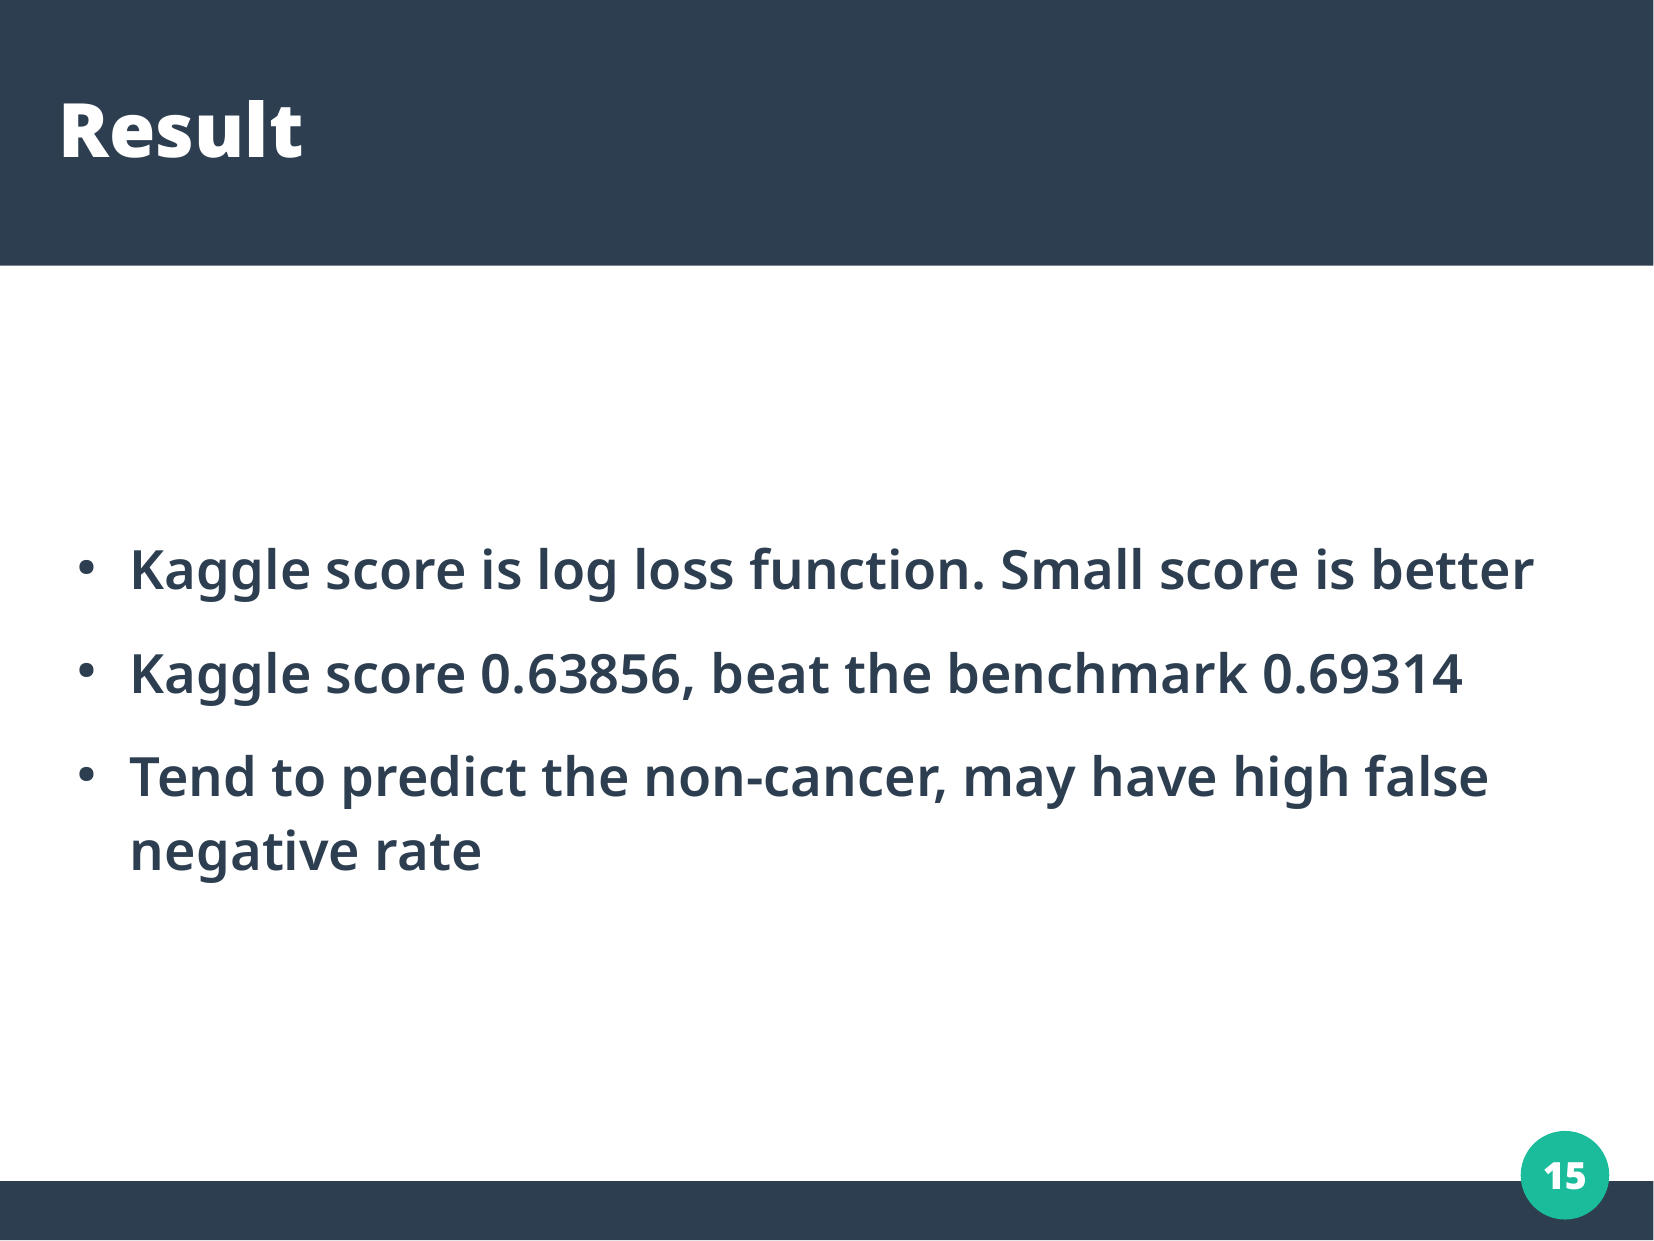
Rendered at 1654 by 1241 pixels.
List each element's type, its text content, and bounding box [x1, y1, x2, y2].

title Result [59, 49, 1595, 207]
list Kaggle score is log loss function. Small score is better Kaggle score 0.63856, beat the benchmark 0.69314 Tend to predict the non-cancer, may have high false negative rate [59, 324, 1595, 1152]
